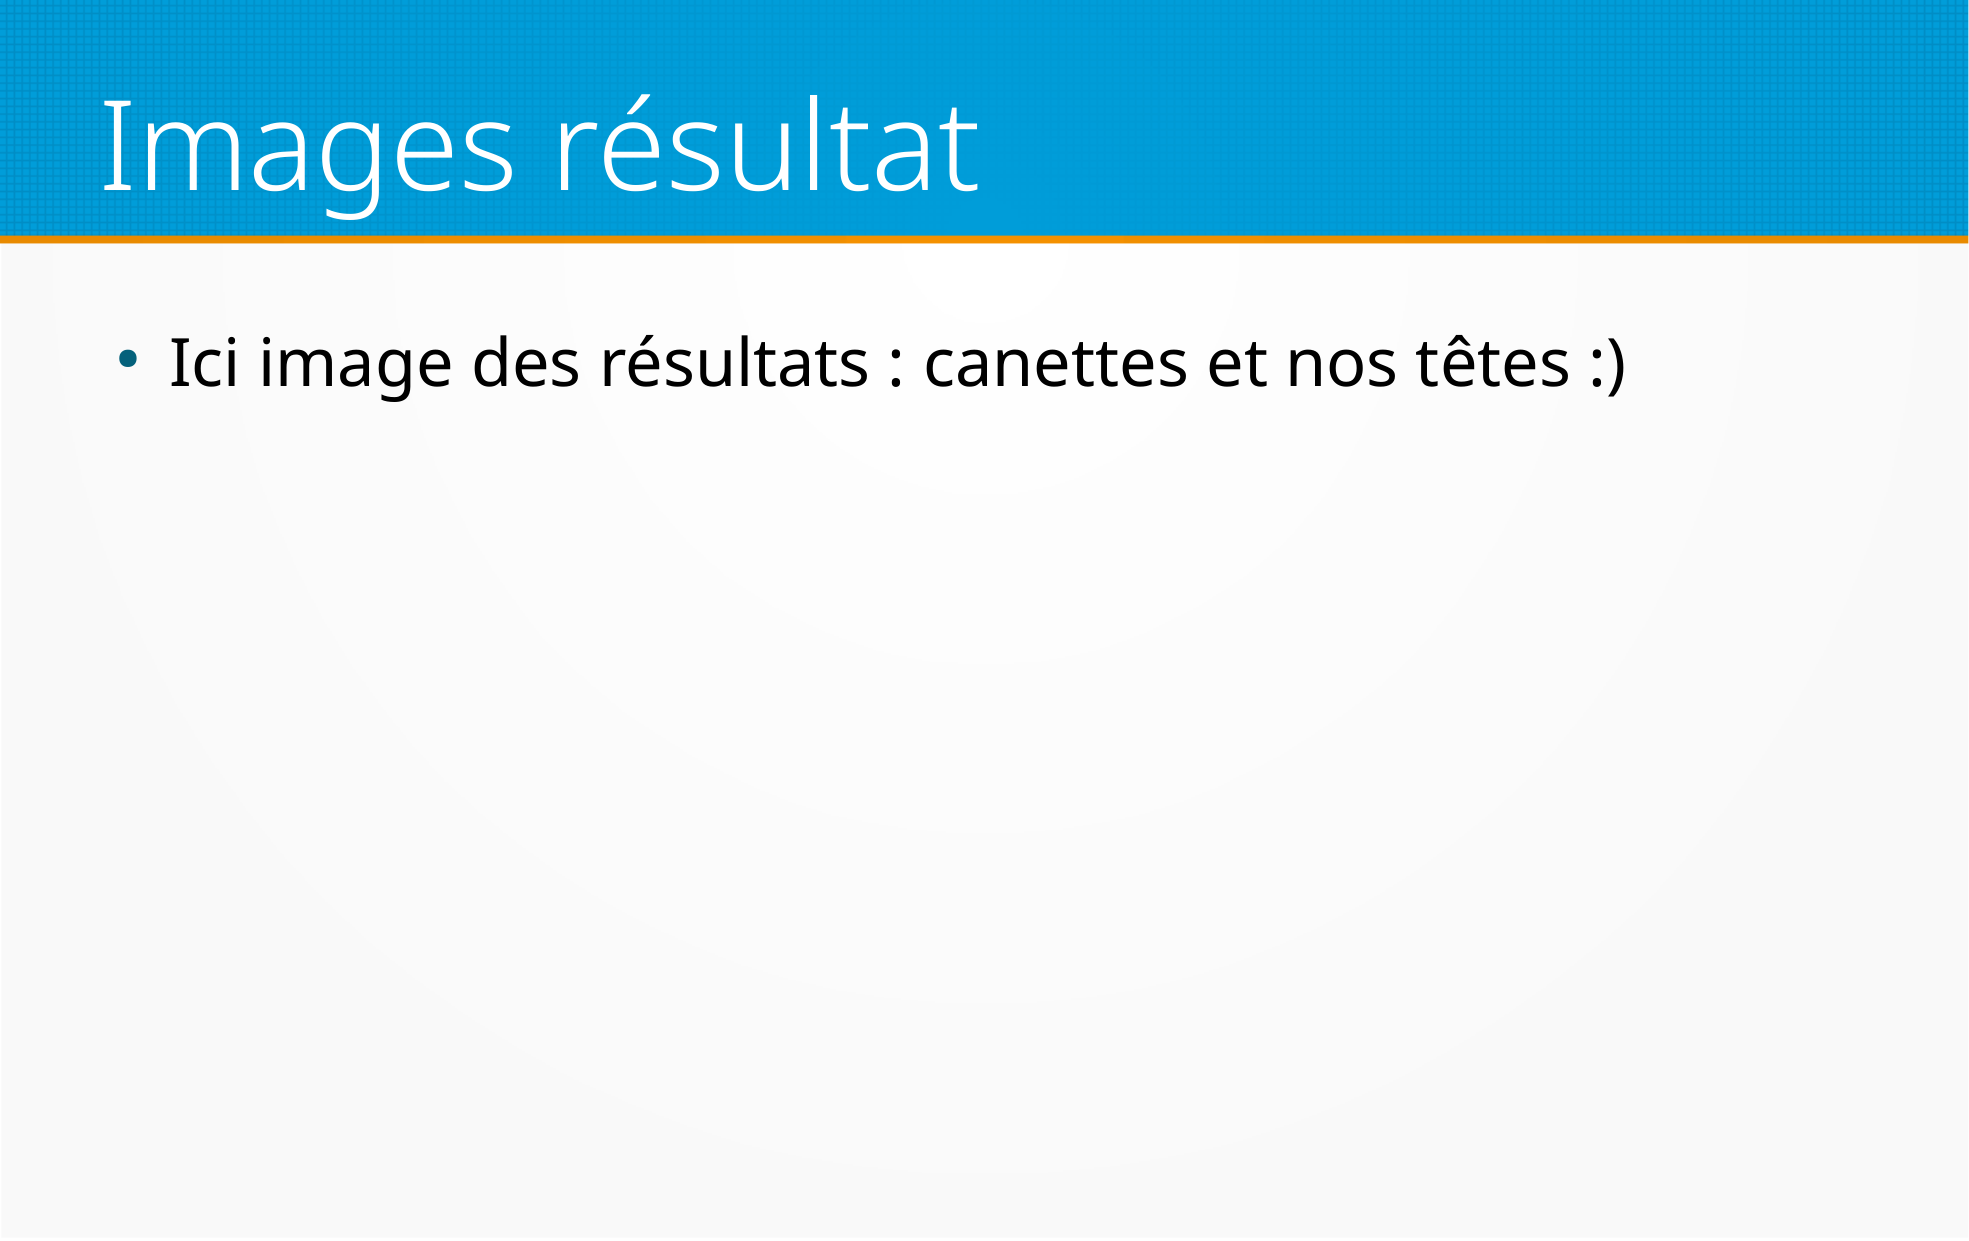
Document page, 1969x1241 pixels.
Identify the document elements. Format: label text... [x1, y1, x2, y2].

list Ici image des résultats : canettes et nos têtes :) [98, 315, 1861, 1081]
title Images résultat [98, 19, 1870, 227]
picture [0, 236, 1969, 1241]
